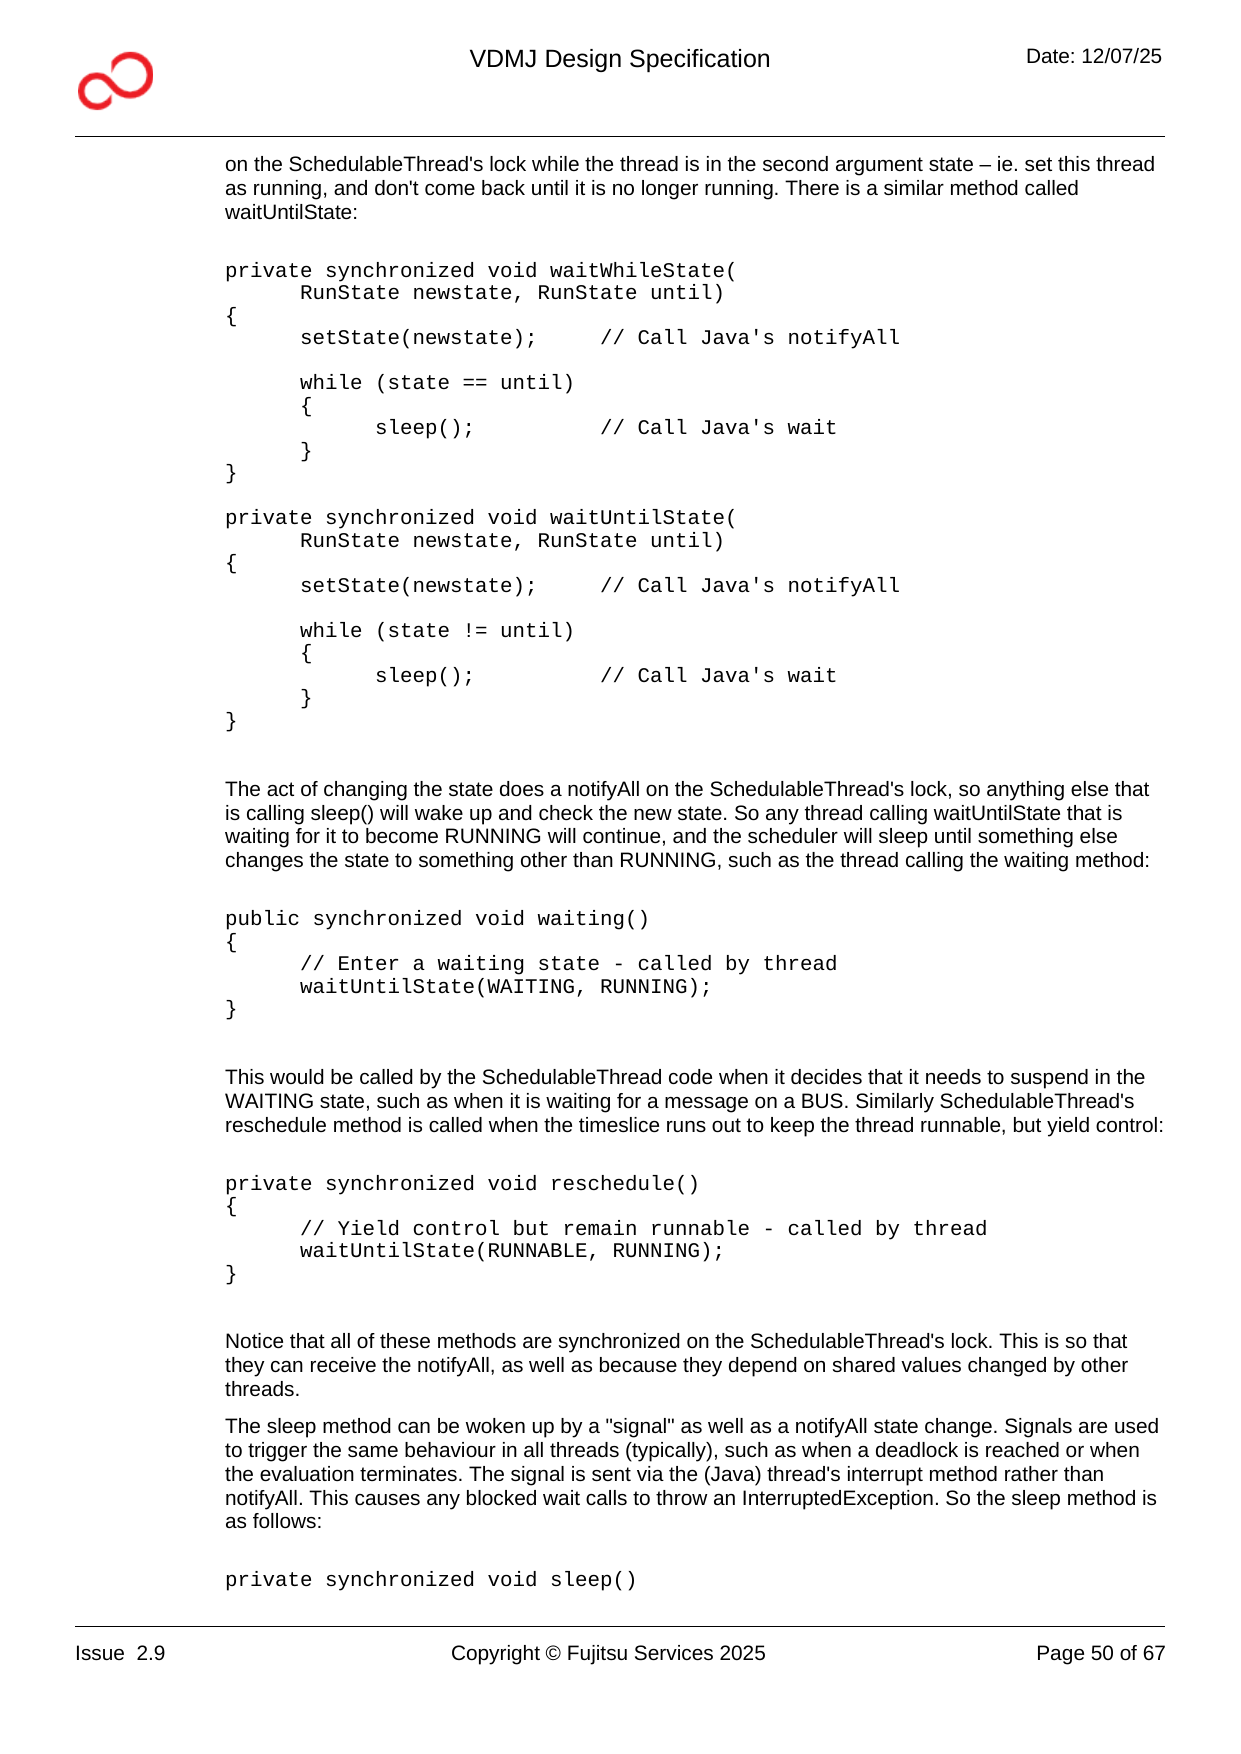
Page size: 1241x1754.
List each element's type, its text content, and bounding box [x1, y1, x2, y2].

text { [225, 642, 1165, 664]
text { [225, 1194, 1165, 1217]
text waitUntilState(WAITING, RUNNING); [225, 975, 1165, 998]
text setState(newstate); // Call Java's notifyAll [225, 574, 1165, 597]
text sleep(); // Call Java's wait [225, 664, 1165, 687]
text while (state == until) [225, 372, 1165, 394]
text while (state != until) [225, 619, 1165, 642]
text Notice that all of these methods are synchronized on the SchedulableThread's lock. This is so that they can receive the notifyAll, as well as because they depend on shared values changed by other threads. [225, 1329, 1165, 1401]
picture [78, 44, 153, 120]
text RunState newstate, RunState until) [225, 529, 1165, 552]
text } [225, 462, 1165, 484]
text { [225, 304, 1165, 327]
text // Enter a waiting state - called by thread [225, 953, 1165, 975]
text public synchronized void waiting() [225, 908, 1165, 930]
text } [225, 998, 1165, 1020]
text } [225, 709, 1165, 732]
text waitUntilState(RUNNABLE, RUNNING); [225, 1239, 1165, 1262]
text The act of changing the state does a notifyAll on the SchedulableThread's lock, so anything else that is calling sleep() will wake up and check the new state. So any thread calling waitUntilState that is waiting for it to become RUNNING will continue, and the scheduler will sleep until something else changes the state to something other than RUNNING, such as the thread calling the waiting method: [225, 777, 1165, 873]
text setState(newstate); // Call Java's notifyAll [225, 327, 1165, 349]
text } [225, 439, 1165, 462]
text sleep(); // Call Java's wait [225, 417, 1165, 439]
text { [225, 930, 1165, 953]
text private synchronized void sleep() [225, 1569, 1165, 1591]
text private synchronized void waitWhileState( [225, 259, 1165, 282]
text The sleep method can be woken up by a "signal" as well as a notifyAll state change. Signals are used to trigger the same behaviour in all threads (typically), such as when a deadlock is reached or when the evaluation terminates. The signal is sent via the (Java) thread's interrupt method rather than notifyAll. This causes any blocked wait calls to throw an InterruptedException. So the sleep method is as follows: [225, 1414, 1165, 1534]
text { [225, 394, 1165, 417]
text This would be called by the SchedulableThread code when it decides that it needs to suspend in the WAITING state, such as when it is waiting for a message on a BUS. Similarly SchedulableThread's reschedule method is called when the timeslice runs out to keep the thread runnable, but yield control: [225, 1065, 1165, 1137]
text // Yield control but remain runnable - called by thread [225, 1217, 1165, 1239]
text } [225, 687, 1165, 709]
text RunState newstate, RunState until) [225, 282, 1165, 304]
text on the SchedulableThread's lock while the thread is in the second argument state – ie. set this thread as running, and don't come back until it is no longer running. There is a similar method called waitUntilState: [225, 152, 1165, 224]
text private synchronized void reschedule() [225, 1172, 1165, 1194]
text } [225, 1262, 1165, 1284]
text private synchronized void waitUntilState( [225, 507, 1165, 529]
text { [225, 552, 1165, 574]
